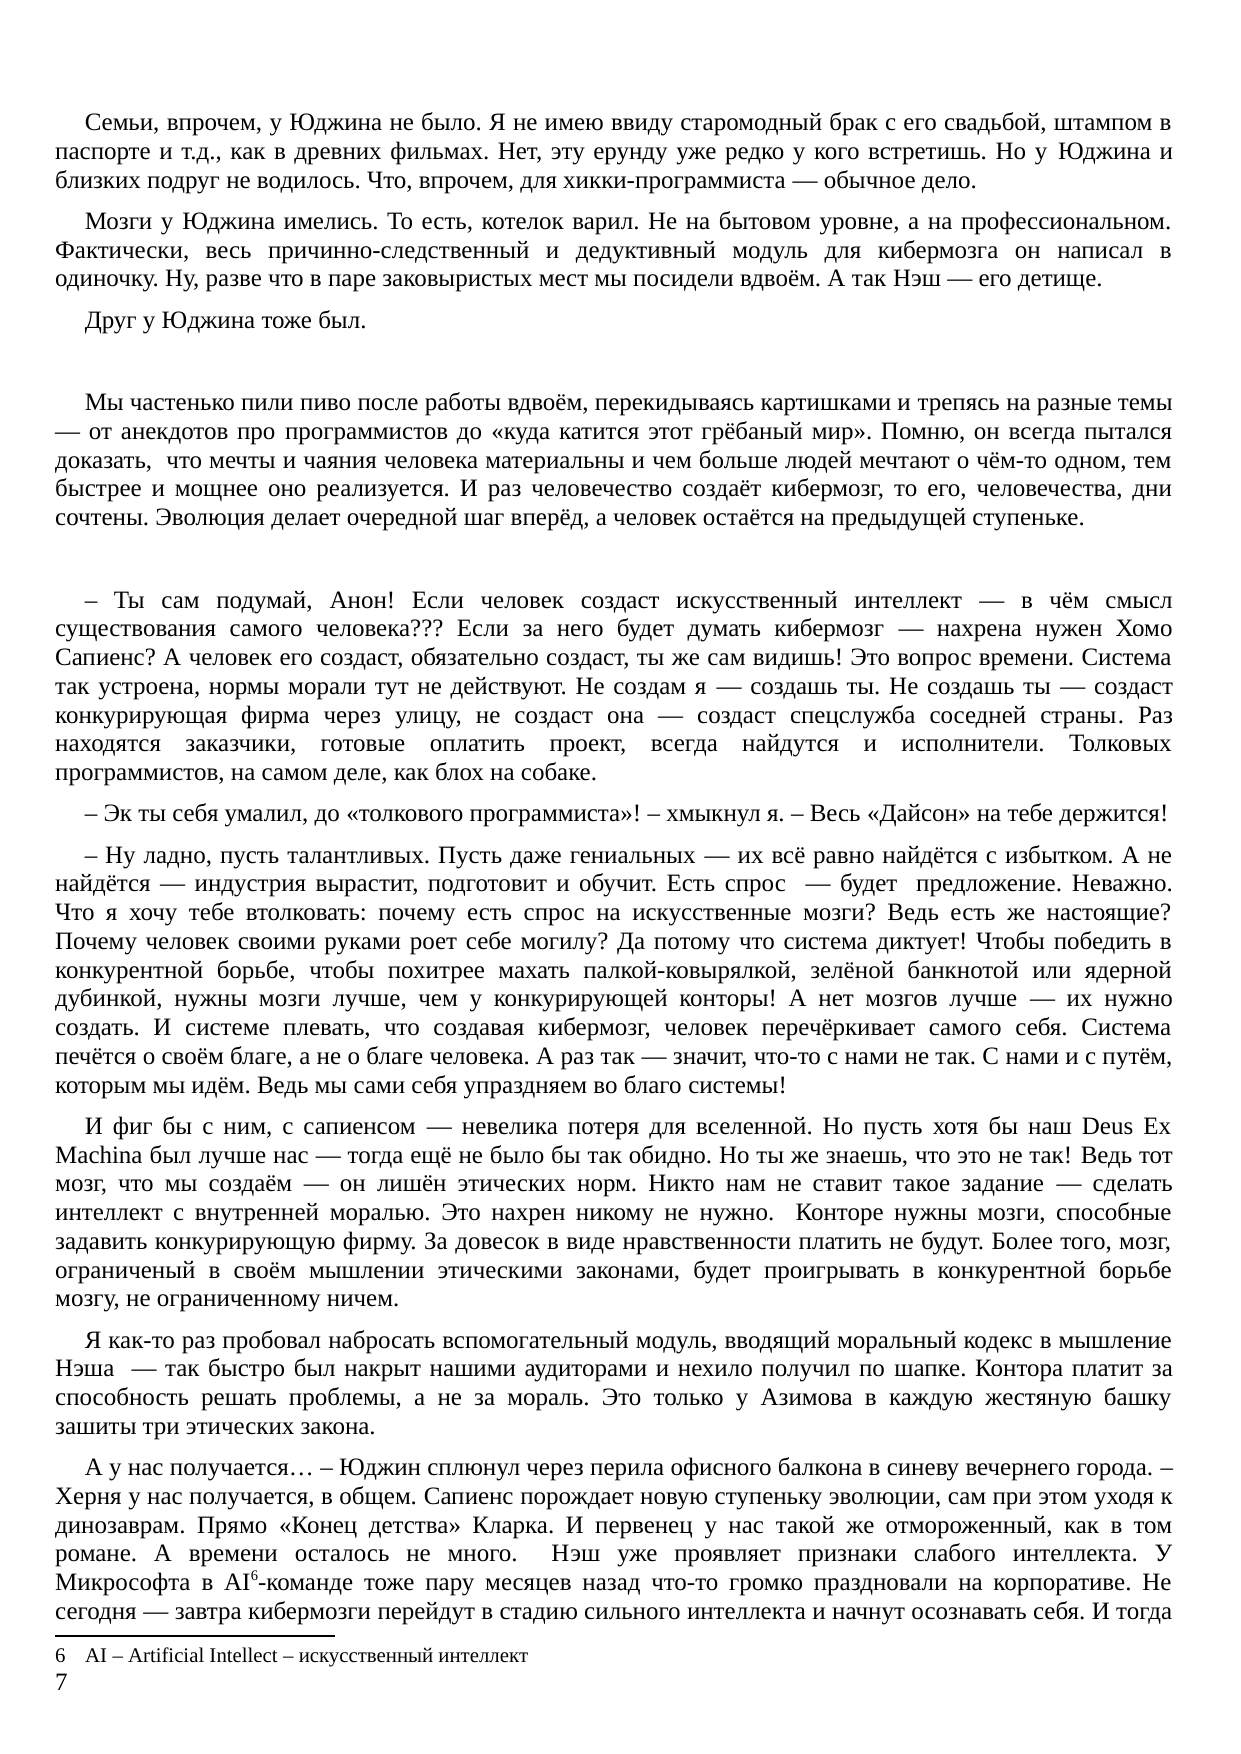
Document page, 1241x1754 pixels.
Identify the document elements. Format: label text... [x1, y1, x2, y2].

text Мы частенько пили пиво после работы вдвоём, перекидываясь картишками и трепясь на разные темы — от анекдотов про программистов до «куда катится этот грёбаный мир». Помню, он всегда пытался доказать, что мечты и чаяния человека материальны и чем больше людей мечтают о чём-то одном, тем быстрее и мощнее оно реализуется. И раз человечество создаёт кибермозг, то его, человечества, дни сочтены. Эволюция делает очередной шаг вперёд, а человек остаётся на предыдущей ступеньке. [55, 387, 1173, 531]
text Я как-то раз пробовал набросать вспомогательный модуль, вводящий моральный кодекс в мышление Нэша — так быстро был накрыт нашими аудиторами и нехило получил по шапке. Контора платит за способность решать проблемы, а не за мораль. Это только у Азимова в каждую жестяную башку зашиты три этических закона. [55, 1325, 1173, 1440]
text – Эк ты себя умалил, до «толкового программиста»! – хмыкнул я. – Весь «Дайсон» на тебе держится! [55, 798, 1173, 827]
text Семьи, впрочем, у Юджина не было. Я не имею ввиду старомодный брак с его свадьбой, штампом в паспорте и т.д., как в древних фильмах. Нет, эту ерунду уже редко у кого встретишь. Но у Юджина и близких подруг не водилось. Что, впрочем, для хикки-программиста — обычное дело. [55, 107, 1173, 193]
text AI – Artificial Intellect – искусственный интеллект [55, 1642, 1173, 1667]
text Друг у Юджина тоже был. [55, 305, 1173, 333]
text – Ну ладно, пусть талантливых. Пусть даже гениальных — их всё равно найдётся с избытком. А не найдётся — индустрия вырастит, подготовит и обучит. Есть спрос — будет предложение. Неважно. Что я хочу тебе втолковать: почему есть спрос на искусственные мозги? Ведь есть же настоящие? Почему человек своими руками роет себе могилу? Да потому что система диктует! Чтобы победить в конкурентной борьбе, чтобы похитрее махать палкой-ковырялкой, зелёной банкнотой или ядерной дубинкой, нужны мозги лучше, чем у конкурирующей конторы! А нет мозгов лучше — их нужно создать. И системе плевать, что создавая кибермозг, человек перечёркивает самого себя. Система печётся о своём благе, а не о благе человека. А раз так — значит, что-то с нами не так. С нами и с путём, которым мы идём. Ведь мы сами себя упраздняем во благо системы! [55, 840, 1173, 1098]
text – Ты сам подумай, Анон! Если человек создаст искусственный интеллект — в чём смысл существования самого человека??? Если за него будет думать кибермозг — нахрена нужен Хомо Сапиенс? А человек его создаст, обязательно создаст, ты же сам видишь! Это вопрос времени. Система так устроена, нормы морали тут не действуют. Не создам я — создашь ты. Не создашь ты — создаст конкурирующая фирма через улицу, не создаст она — создаст спецслужба соседней страны. Раз находятся заказчики, готовые оплатить проект, всегда найдутся и исполнители. Толковых программистов, на самом деле, как блох на собаке. [55, 585, 1173, 786]
text А у нас получается… – Юджин сплюнул через перила офисного балкона в синеву вечернего города. – Херня у нас получается, в общем. Сапиенс порождает новую ступеньку эволюции, сам при этом уходя к динозаврам. Прямо «Конец детства» Кларка. И первенец у нас такой же отмороженный, как в том романе. А времени осталось не много. Нэш уже проявляет признаки слабого интеллекта. У Микрософта в AI-команде тоже пару месяцев назад что-то громко праздновали на корпоративе. Не сегодня — завтра кибермозги перейдут в стадию сильного интеллекта и начнут осознавать себя. И тогда [55, 1452, 1173, 1625]
text И фиг бы с ним, с сапиенсом — невелика потеря для вселенной. Но пусть хотя бы наш Deus Ex Machina был лучше нас — тогда ещё не было бы так обидно. Но ты же знаешь, что это не так! Ведь тот мозг, что мы создаём — он лишён этических норм. Никто нам не ставит такое задание — сделать интеллект с внутренней моралью. Это нахрен никому не нужно. Конторе нужны мозги, способные задавить конкурирующую фирму. За довесок в виде нравственности платить не будут. Более того, мозг, ограниченый в своём мышлении этическими законами, будет проигрывать в конкурентной борьбе мозгу, не ограниченному ничем. [55, 1111, 1173, 1312]
text Мозги у Юджина имелись. То есть, котелок варил. Не на бытовом уровне, а на профессиональном. Фактически, весь причинно-следственный и дедуктивный модуль для кибермозга он написал в одиночку. Ну, разве что в паре заковыристых мест мы посидели вдвоём. А так Нэш — его детище. [55, 206, 1173, 292]
